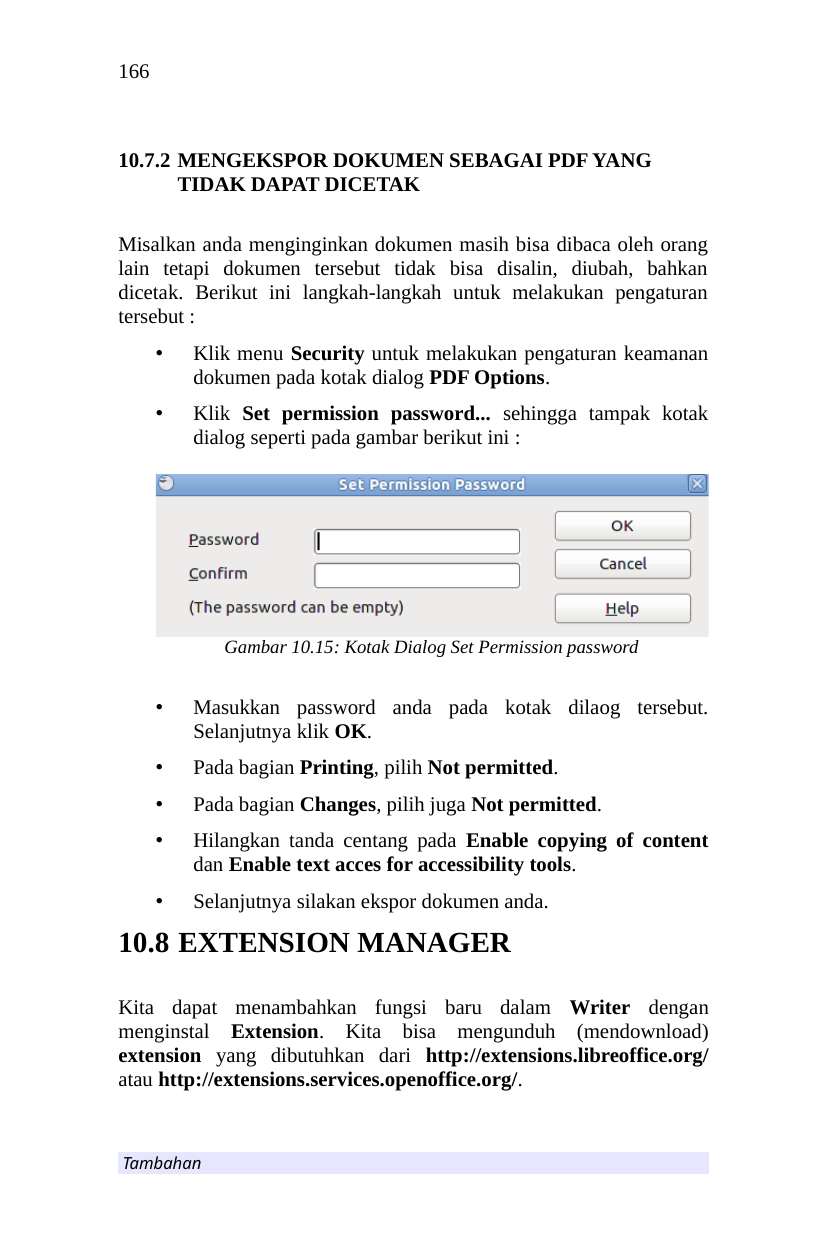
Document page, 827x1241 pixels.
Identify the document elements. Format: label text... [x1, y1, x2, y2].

subtitle Extension Manager [118, 926, 709, 959]
list Klik menu Security untuk melakukan pengaturan keamanan dokumen pada kotak dialog PDF Options. [156, 341, 709, 389]
subtitle Mengekspor dokumen sebagai pdf yang tidak dapat dicetak [118, 148, 709, 196]
list Selanjutnya silakan ekspor dokumen anda. [156, 889, 709, 913]
list Hilangkan tanda centang pada Enable copying of content dan Enable text acces for accessibility tools. [156, 828, 709, 876]
list Pada bagian Printing, pilih Not permitted. [156, 755, 709, 779]
text Kita dapat menambahkan fungsi baru dalam Writer dengan menginstal Extension. Kita bisa mengunduh (mendownload) extension yang dibutuhkan dari http://extensions.libreoffice.org/ atau http://extensions.services.openoffice.org/. [118, 995, 709, 1091]
text Misalkan anda menginginkan dokumen masih bisa dibaca oleh orang lain tetapi dokumen tersebut tidak bisa disalin, diubah, bahkan dicetak. Berikut ini langkah-langkah untuk melakukan pengaturan tersebut : [118, 232, 709, 328]
list Pada bagian Changes, pilih juga Not permitted. [156, 792, 709, 816]
list Klik Set permission password... sehingga tampak kotak dialog seperti pada gambar berikut ini : [156, 401, 709, 449]
list Masukkan password anda pada kotak dilaog tersebut. Selanjutnya klik OK. [156, 694, 709, 743]
picture [155, 474, 709, 637]
list Gambar 10.15: Kotak Dialog Set Permission password [156, 637, 709, 658]
